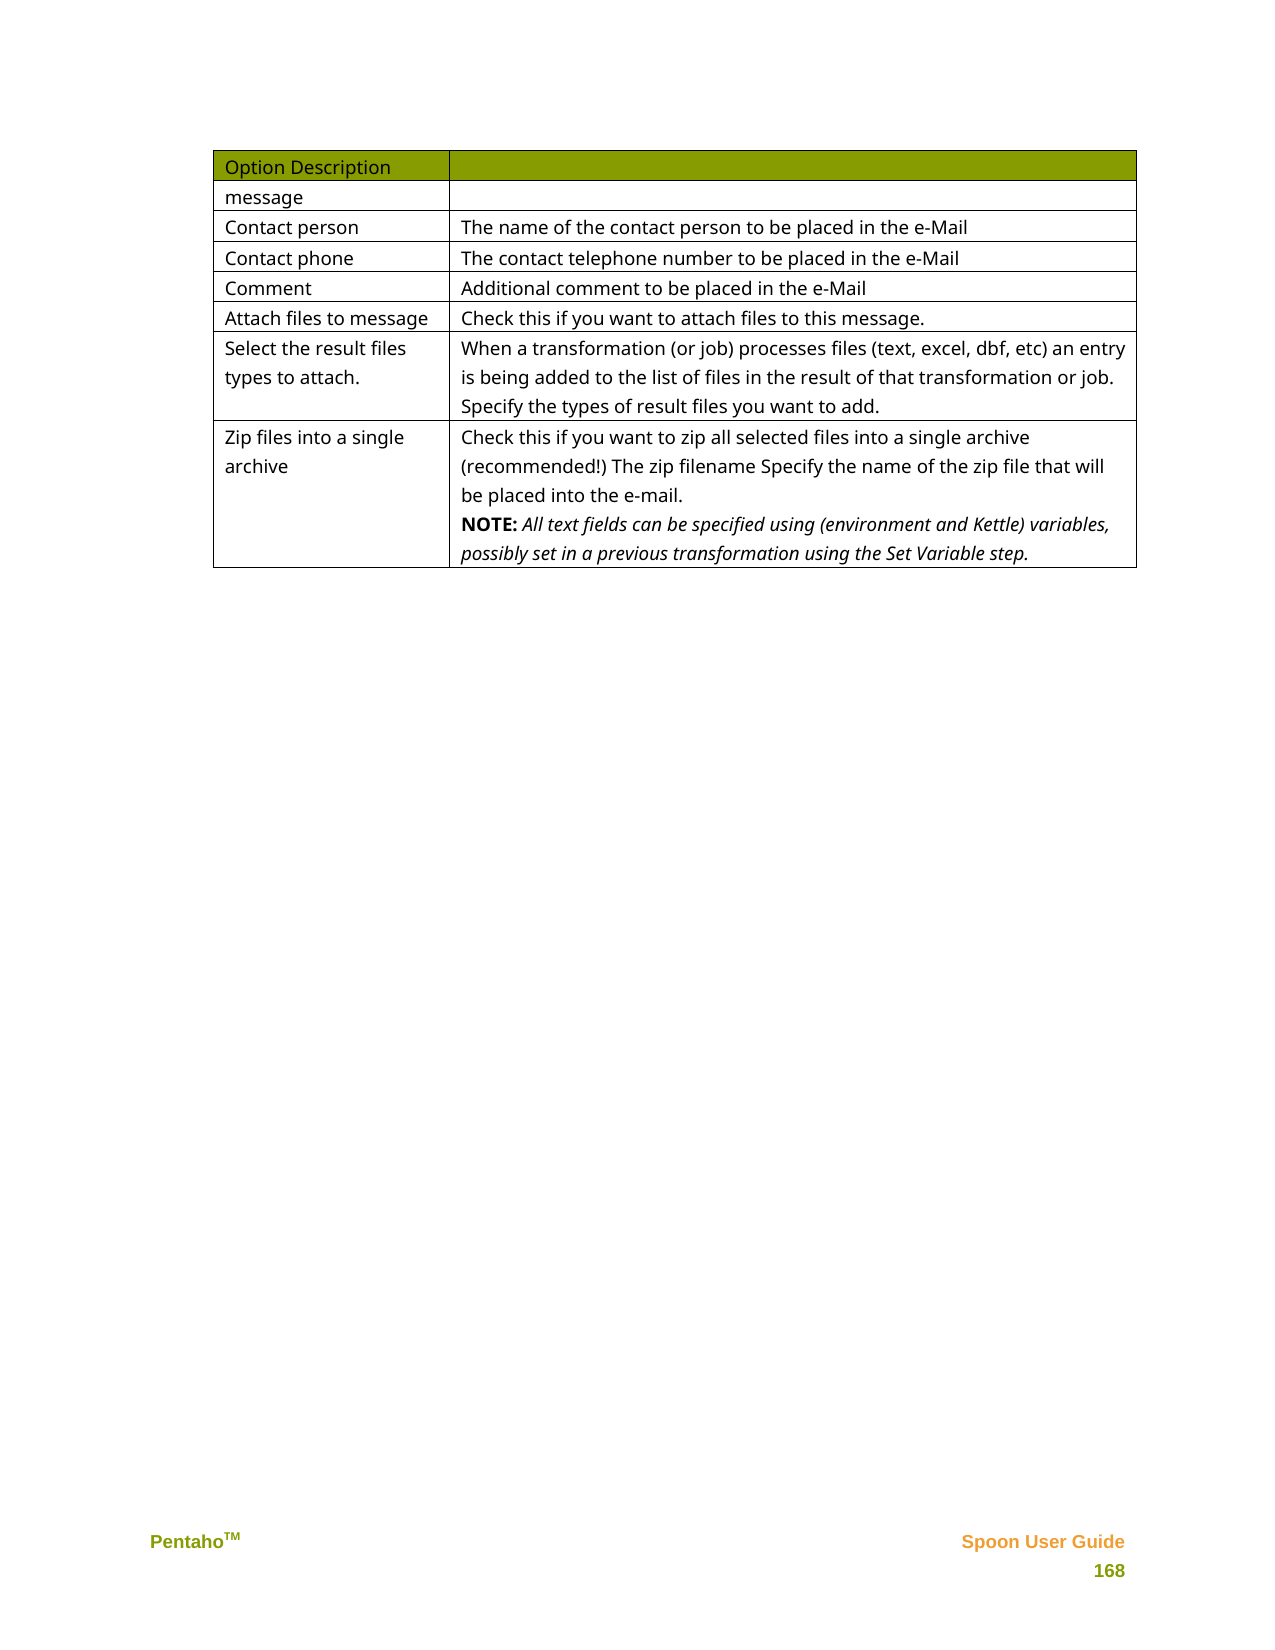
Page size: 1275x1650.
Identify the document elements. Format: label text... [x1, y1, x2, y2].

table_header [450, 151, 1136, 180]
table_cell Zip files into a single archive [214, 421, 449, 567]
table_cell Attach files to message [214, 302, 449, 331]
table_cell Contact phone [214, 242, 449, 271]
table_header Option Description [214, 151, 449, 180]
table_cell Check this if you want to attach files to this message. [450, 302, 1136, 331]
table_cell Check this if you want to zip all selected files into a single archive (recommended!) The zip filename Specify the name of the zip file that will be placed into the e-mail. NOTE: All text fields can be specified using (environment and Kettle) variables, possibly set in a previous transformation using the Set Variable step. [450, 421, 1136, 567]
table_cell The name of the contact person to be placed in the e-Mail [450, 211, 1136, 241]
table_cell Comment [214, 272, 449, 301]
table_cell [450, 181, 1136, 210]
table_cell When a transformation (or job) processes files (text, excel, dbf, etc) an entry is being added to the list of files in the result of that transformation or job. Specify the types of result files you want to add. [450, 332, 1136, 420]
table_cell Contact person [214, 211, 449, 241]
table_cell Select the result files types to attach. [214, 332, 449, 420]
table_cell Additional comment to be placed in the e-Mail [450, 272, 1136, 301]
table_cell The contact telephone number to be placed in the e-Mail [450, 242, 1136, 271]
table_cell message [214, 181, 449, 210]
